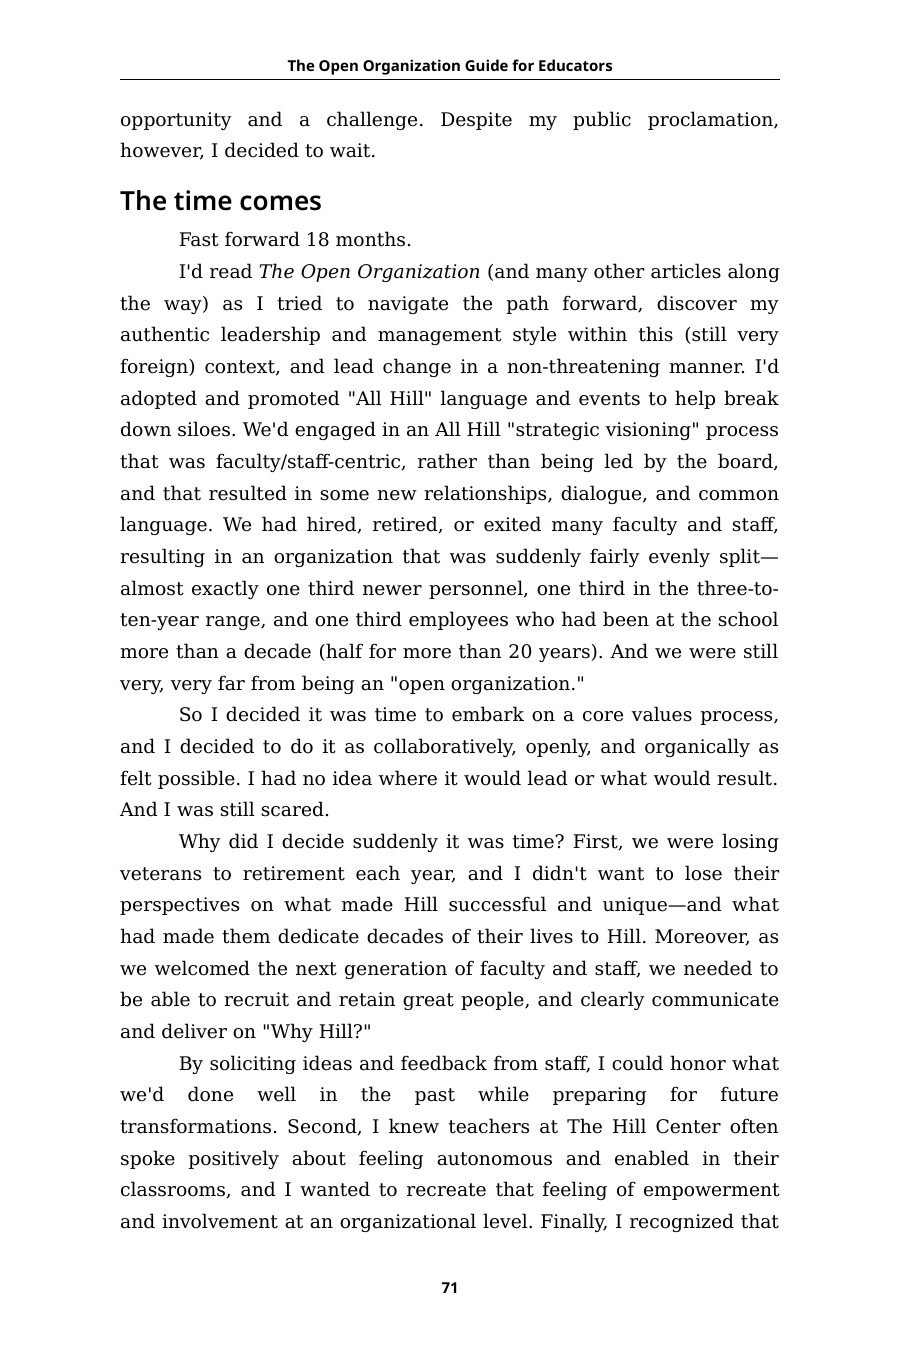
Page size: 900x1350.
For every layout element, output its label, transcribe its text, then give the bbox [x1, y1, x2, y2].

text Why did I decide suddenly it was time? First, we were losing veterans to retirement each year, and I didn't want to lose their perspectives on what made Hill successful and unique—and what had made them dedicate decades of their lives to Hill. Moreover, as we welcomed the next generation of faculty and staff, we needed to be able to recruit and retain great people, and clearly communicate and deliver on "Why Hill?" [120, 831, 780, 1043]
text By soliciting ideas and feedback from staff, I could honor what we'd done well in the past while preparing for future transformations. Second, I knew teachers at The Hill Center often spoke positively about feeling autonomous and enabled in their classrooms, and I wanted to recreate that feeling of empowerment and involvement at an organizational level. Finally, I recognized that [120, 1053, 780, 1233]
text I'd read The Open Organization (and many other articles along the way) as I tried to navigate the path forward, discover my authentic leadership and management style within this (still very foreign) context, and lead change in a non-threatening manner. I'd adopted and promoted "All Hill" language and events to help break down siloes. We'd engaged in an All Hill "strategic visioning" process that was faculty/staff-centric, rather than being led by the board, and that resulted in some new relationships, dialogue, and common language. We had hired, retired, or exited many faculty and staff, resulting in an organization that was suddenly fairly evenly split—almost exactly one third newer personnel, one third in the three-to-ten-year range, and one third employees who had been at the school more than a decade (half for more than 20 years). And we were still very, very far from being an "open organization." [120, 261, 780, 695]
text opportunity and a challenge. Despite my public proclamation, however, I decided to wait. [120, 109, 780, 162]
text So I decided it was time to embark on a core values process, and I decided to do it as collaboratively, openly, and organically as felt possible. I had no idea where it would lead or what would result. And I was still scared. [120, 704, 780, 821]
subtitle The time comes [120, 187, 780, 217]
text Fast forward 18 months. [120, 229, 780, 251]
